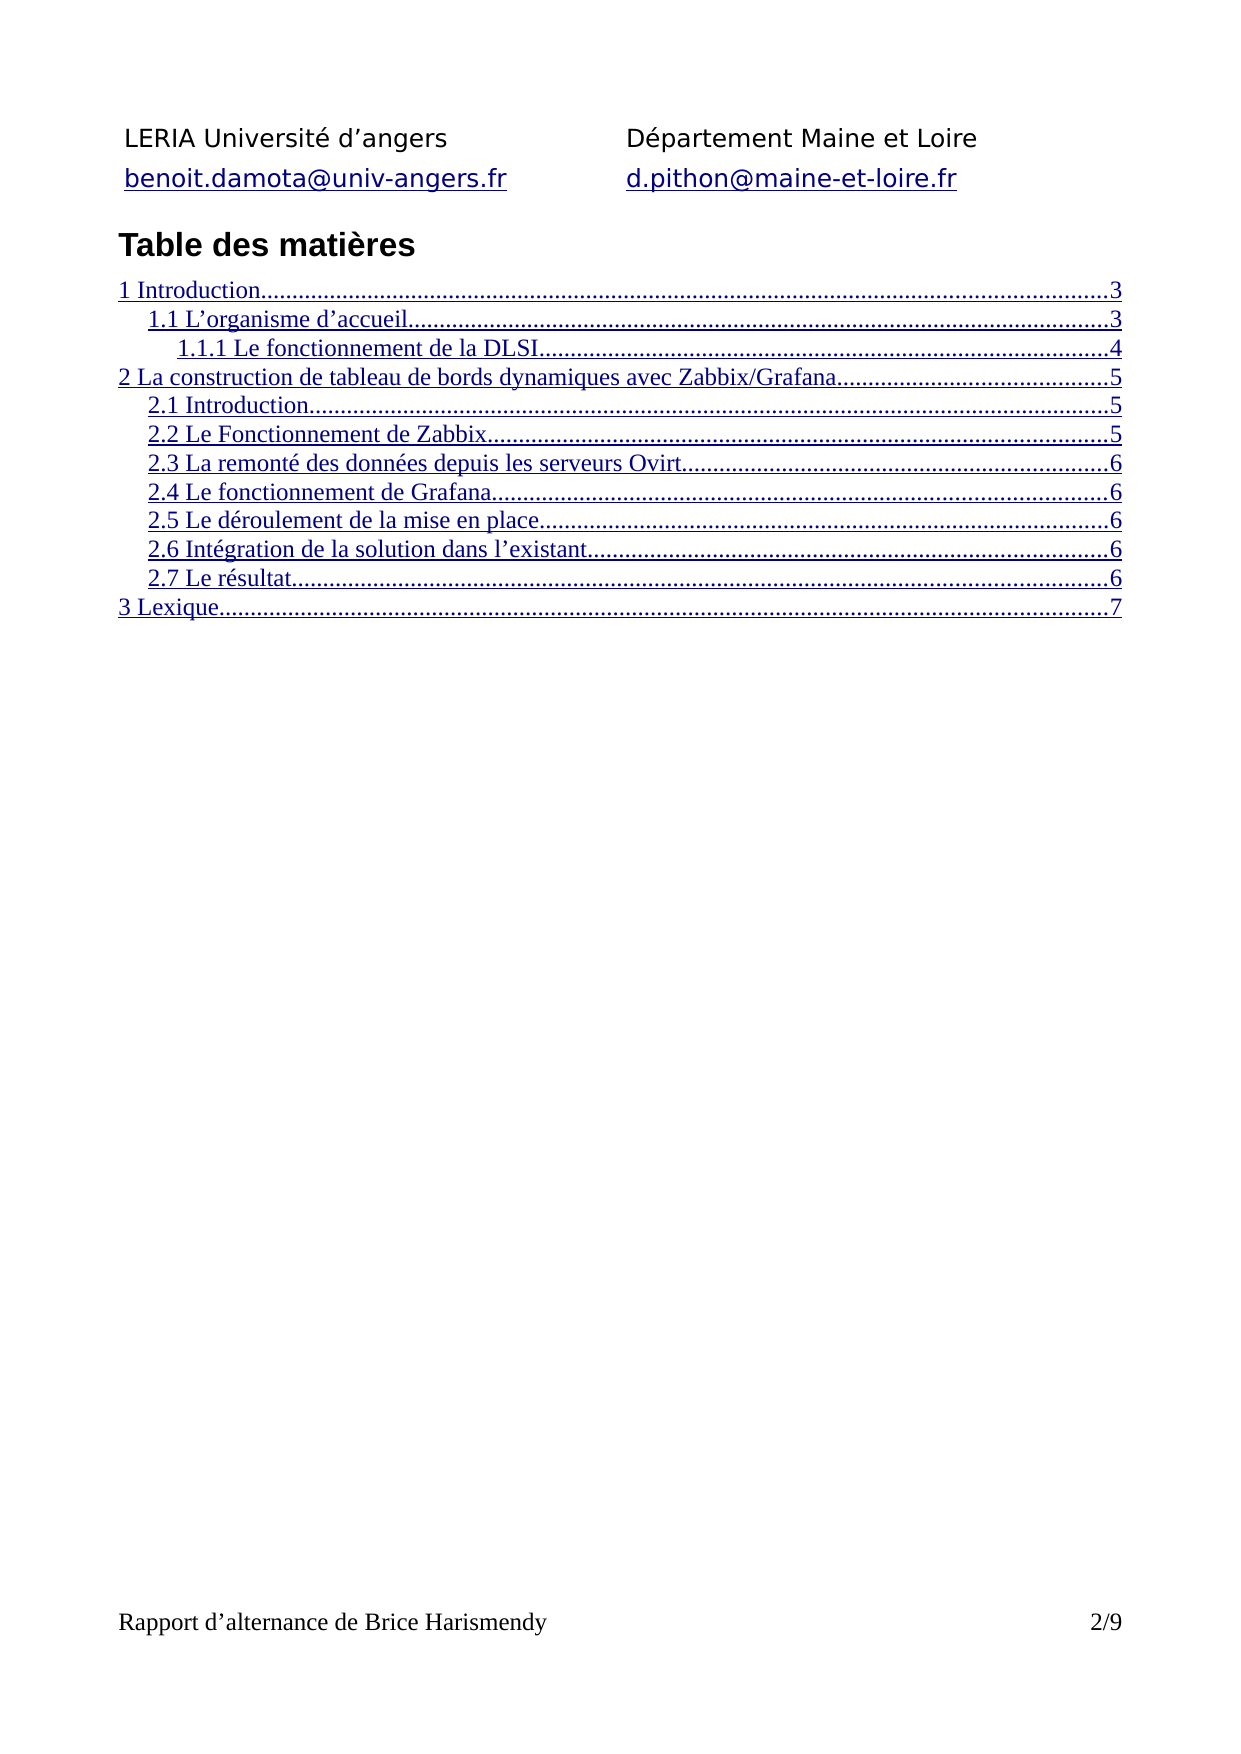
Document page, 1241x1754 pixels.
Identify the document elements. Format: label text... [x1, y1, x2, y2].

text 2.7 Le résultat 6 [148, 563, 1122, 588]
text 1.1 L’organisme d’accueil 3 [148, 304, 1122, 329]
subtitle Table des matières [118, 225, 1122, 263]
text 2.4 Le fonctionnement de Grafana 6 [148, 477, 1122, 502]
table_cell Département Maine et Loire [621, 119, 1122, 159]
table_cell benoit.damota@univ-angers.fr [119, 160, 620, 199]
text 2.1 Introduction 5 [148, 391, 1122, 416]
text 2.6 Intégration de la solution dans l’existant 6 [148, 534, 1122, 559]
text 2.2 Le Fonctionnement de Zabbix 5 [148, 419, 1122, 444]
table_cell LERIA Université d’angers [119, 119, 620, 159]
text 1.1.1 Le fonctionnement de la DLSI 4 [177, 333, 1122, 358]
text 2.3 La remonté des données depuis les serveurs Ovirt 6 [148, 448, 1122, 473]
text 2 La construction de tableau de bords dynamiques avec Zabbix/Grafana 5 [118, 362, 1122, 387]
text 2.5 Le déroulement de la mise en place 6 [148, 506, 1122, 531]
text 3 Lexique 7 [118, 592, 1122, 617]
text 1 Introduction 3 [118, 276, 1122, 301]
table_cell d.pithon@maine-et-loire.fr [621, 160, 1122, 199]
